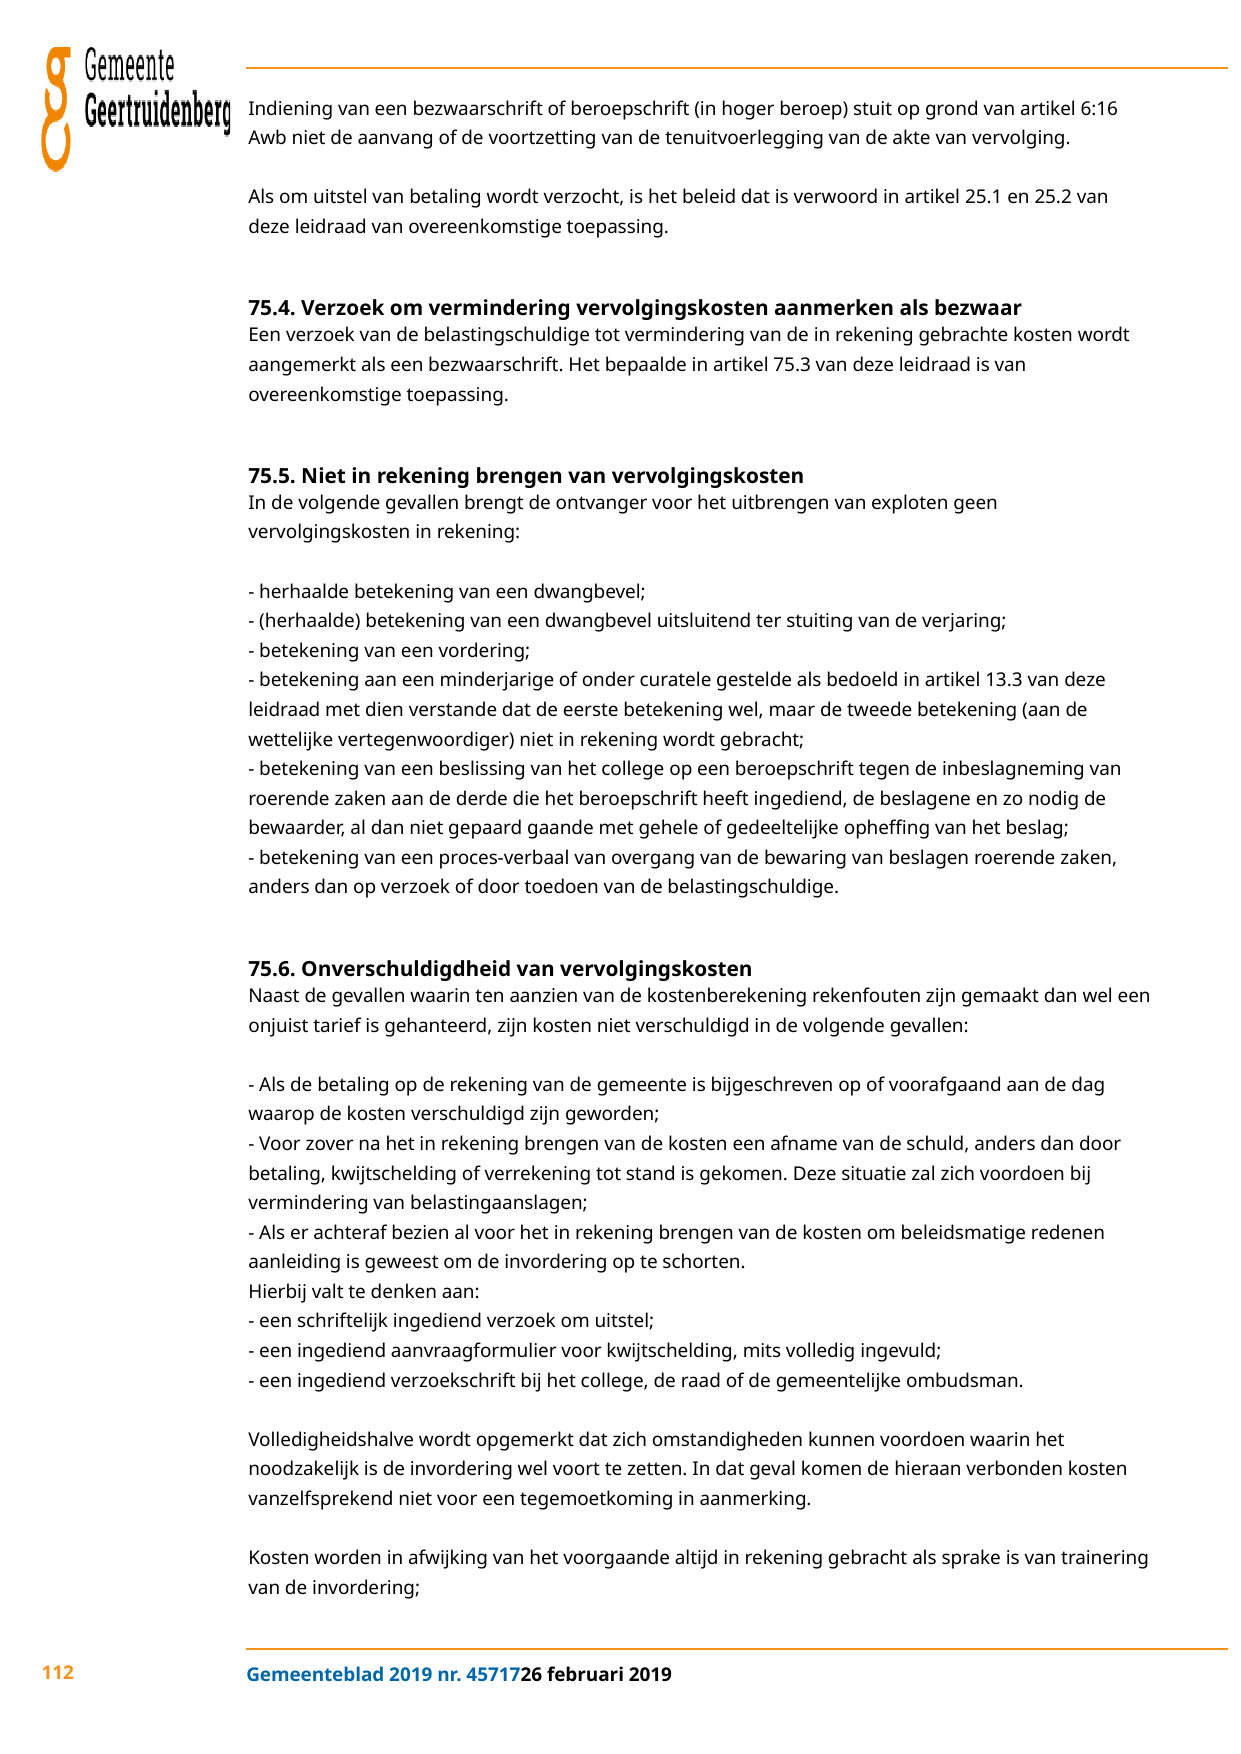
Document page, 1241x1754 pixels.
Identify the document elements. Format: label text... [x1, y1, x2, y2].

text - betekening van een beslissing van het college op een beroepschrift tegen de inbeslagneming van roerende zaken aan de derde die het beroepschrift heeft ingediend, de beslagene en zo nodig de bewaarder, al dan niet gepaard gaande met gehele of gedeeltelijke opheffing van het beslag; [248, 755, 1152, 840]
text - een ingediend aanvraagformulier voor kwijtschelding, mits volledig ingevuld; [248, 1337, 1152, 1363]
text - Voor zover na het in rekening brengen van de kosten een afname van de schuld, anders dan door betaling, kwijtschelding of verrekening tot stand is gekomen. Deze situatie zal zich voordoen bij vermindering van belastingaanslagen; [248, 1130, 1152, 1215]
text In de volgende gevallen brengt de ontvanger voor het uitbrengen van exploten geen vervolgingskosten in rekening: [248, 489, 1152, 544]
text Als om uitstel van betaling wordt verzocht, is het beleid dat is verwoord in artikel 25.1 en 25.2 van deze leidraad van overeenkomstige toepassing. [248, 183, 1152, 239]
text Kosten worden in afwijking van het voorgaande altijd in rekening gebracht als sprake is van trainering van de invordering; [248, 1544, 1152, 1599]
text - betekening aan een minderjarige of onder curatele gestelde als bedoeld in artikel 13.3 van deze leidraad met dien verstande dat de eerste betekening wel, maar de tweede betekening (aan de wettelijke vertegenwoordiger) niet in rekening wordt gebracht; [248, 667, 1152, 752]
text - herhaalde betekening van een dwangbevel; [248, 578, 1152, 604]
text 75.4. Verzoek om vermindering vervolgingskosten aanmerken als bezwaar [248, 293, 1152, 322]
text - betekening van een vordering; [248, 637, 1152, 663]
text 75.5. Niet in rekening brengen van vervolgingskosten [248, 461, 1152, 489]
text - betekening van een proces-verbaal van overgang van de bewaring van beslagen roerende zaken, anders dan op verzoek of door toedoen van de belastingschuldige. [248, 844, 1152, 899]
text Volledigheidshalve wordt opgemerkt dat zich omstandigheden kunnen voordoen waarin het noodzakelijk is de invordering wel voort te zetten. In dat geval komen de hieraan verbonden kosten vanzelfsprekend niet voor een tegemoetkoming in aanmerking. [248, 1426, 1152, 1511]
picture [41, 47, 231, 172]
text - (herhaalde) betekening van een dwangbevel uitsluitend ter stuiting van de verjaring; [248, 607, 1152, 633]
text - Als er achteraf bezien al voor het in rekening brengen van de kosten om beleidsmatige redenen aanleiding is geweest om de invordering op te schorten. [248, 1219, 1152, 1274]
text Indiening van een bezwaarschrift of beroepschrift (in hoger beroep) stuit op grond van artikel 6:16 Awb niet de aanvang of de voortzetting van de tenuitvoerlegging van de akte van vervolging. [248, 95, 1152, 150]
text - een schriftelijk ingediend verzoek om uitstel; [248, 1308, 1152, 1333]
text 75.6. Onverschuldigdheid van vervolgingskosten [248, 954, 1152, 982]
text Naast de gevallen waarin ten aanzien van de kostenberekening rekenfouten zijn gemaakt dan wel een onjuist tarief is gehanteerd, zijn kosten niet verschuldigd in de volgende gevallen: [248, 982, 1152, 1037]
text - een ingediend verzoekschrift bij het college, de raad of de gemeentelijke ombudsman. [248, 1367, 1152, 1392]
text - Als de betaling op de rekening van de gemeente is bijgeschreven op of voorafgaand aan de dag waarop de kosten verschuldigd zijn geworden; [248, 1071, 1152, 1126]
text Een verzoek van de belastingschuldige tot vermindering van de in rekening gebrachte kosten wordt aangemerkt als een bezwaarschrift. Het bepaalde in artikel 75.3 van deze leidraad is van overeenkomstige toepassing. [248, 322, 1152, 406]
text Hierbij valt te denken aan: [248, 1278, 1152, 1304]
